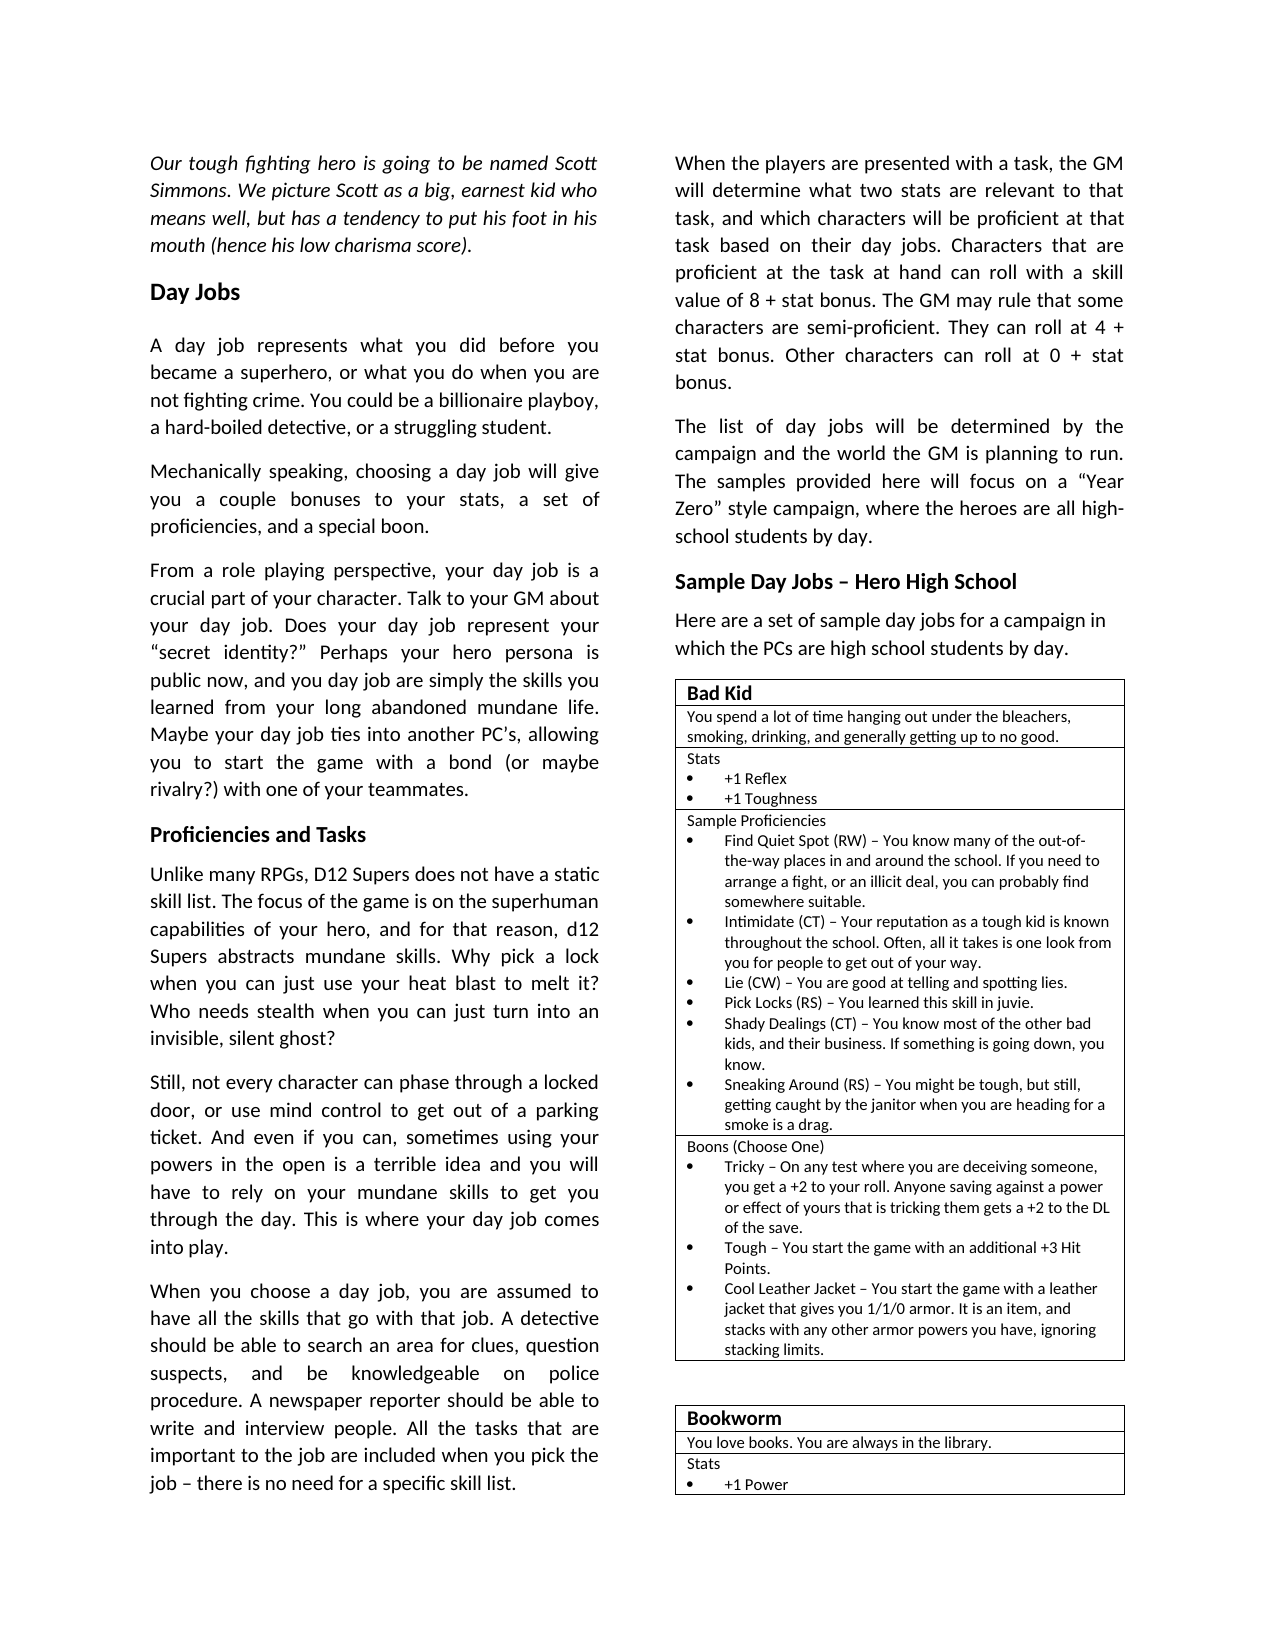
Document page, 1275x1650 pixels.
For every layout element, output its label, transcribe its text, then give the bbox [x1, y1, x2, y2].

text Still, not every character can phase through a locked door, or use mind control to get out of a parking ticket. And even if you can, sometimes using your powers in the open is a terrible idea and you will have to rely on your mundane skills to get you through the day. This is where your day job comes into play. [150, 1069, 600, 1259]
table_cell Stats +1 Reflex +1 Toughness [676, 748, 1124, 809]
text The list of day jobs will be determined by the campaign and the world the GM is planning to run. The samples provided here will focus on a “Year Zero” style campaign, where the heroes are all high-school students by day. [675, 413, 1125, 548]
text Mechanically speaking, choosing a day job will give you a couple bonuses to your stats, a set of proficiencies, and a special boon. [150, 458, 600, 539]
text Unlike many RPGs, D12 Supers does not have a static skill list. The focus of the game is on the superhuman capabilities of your hero, and for that reason, d12 Supers abstracts mundane skills. Why pick a lock when you can just use your heat blast to melt it? Who needs stealth when you can just turn into an invisible, silent ghost? [150, 861, 600, 1051]
text Proficiencies and Tasks [150, 821, 600, 848]
table_cell Sample Proficiencies Find Quiet Spot (RW) – You know many of the out-of-the-way places in and around the school. If you need to arrange a fight, or an illicit deal, you can probably find somewhere suitable. Intimidate (CT) – Your reputation as a tough kid is known throughout the school. Often, all it takes is one look from you for people to get out of your way. Lie (CW) – You are good at telling and spotting lies. Pick Locks (RS) – You learned this skill in juvie. Shady Dealings (CT) – You know most of the other bad kids, and their business. If something is going down, you know. Sneaking Around (RS) – You might be tough, but still, getting caught by the janitor when you are heading for a smoke is a drag. [676, 810, 1124, 1135]
text From a role playing perspective, your day job is a crucial part of your character. Talk to your GM about your day job. Does your day job represent your “secret identity?” Perhaps your hero persona is public now, and you day job are simply the skills you learned from your long abandoned mundane life. Maybe your day job ties into another PC’s, allowing you to start the game with a bond (or maybe rivalry?) with one of your teammates. [150, 557, 600, 802]
text Here are a set of sample day jobs for a campaign in which the PCs are high school students by day. [675, 607, 1125, 660]
text Sample Day Jobs – Hero High School [675, 567, 1125, 595]
table_header Bad Kid [676, 680, 1124, 705]
text When the players are presented with a task, the GM will determine what two stats are relevant to that task, and which characters will be proficient at that task based on their day jobs. Characters that are proficient at the task at hand can roll with a skill value of 8 + stat bonus. The GM may rule that some characters are semi-proficient. They can roll at 4 + stat bonus. Other characters can roll at 0 + stat bonus. [675, 150, 1125, 394]
text Day Jobs [150, 276, 600, 307]
table_header Bookworm [676, 1406, 1124, 1431]
text When you choose a day job, you are assumed to have all the skills that go with that job. A detective should be able to search an area for clues, question suspects, and be knowledgeable on police procedure. A newspaper reporter should be able to write and interview people. All the tasks that are important to the job are included when you pick the job – there is no need for a specific skill list. [150, 1278, 600, 1495]
text Our tough fighting hero is going to be named Scott Simmons. We picture Scott as a big, earnest kid who means well, but has a tendency to put his foot in his mouth (hence his low charisma score). [150, 150, 600, 258]
table_cell Boons (Choose One) Tricky – On any test where you are deceiving someone, you get a +2 to your roll. Anyone saving against a power or effect of yours that is tricking them gets a +2 to the DL of the save. Tough – You start the game with an additional +3 Hit Points. Cool Leather Jacket – You start the game with a leather jacket that gives you 1/1/0 armor. It is an item, and stacks with any other armor powers you have, ignoring stacking limits. [676, 1136, 1124, 1359]
table_cell You spend a lot of time hanging out under the bleachers, smoking, drinking, and generally getting up to no good. [676, 706, 1124, 747]
text A day job represents what you did before you became a superhero, or what you do when you are not fighting crime. You could be a billionaire playboy, a hard-boiled detective, or a struggling student. [150, 332, 600, 440]
table_cell You love books. You are always in the library. [676, 1432, 1124, 1452]
table_cell Stats +1 Power +1 Wit [676, 1454, 1124, 1494]
